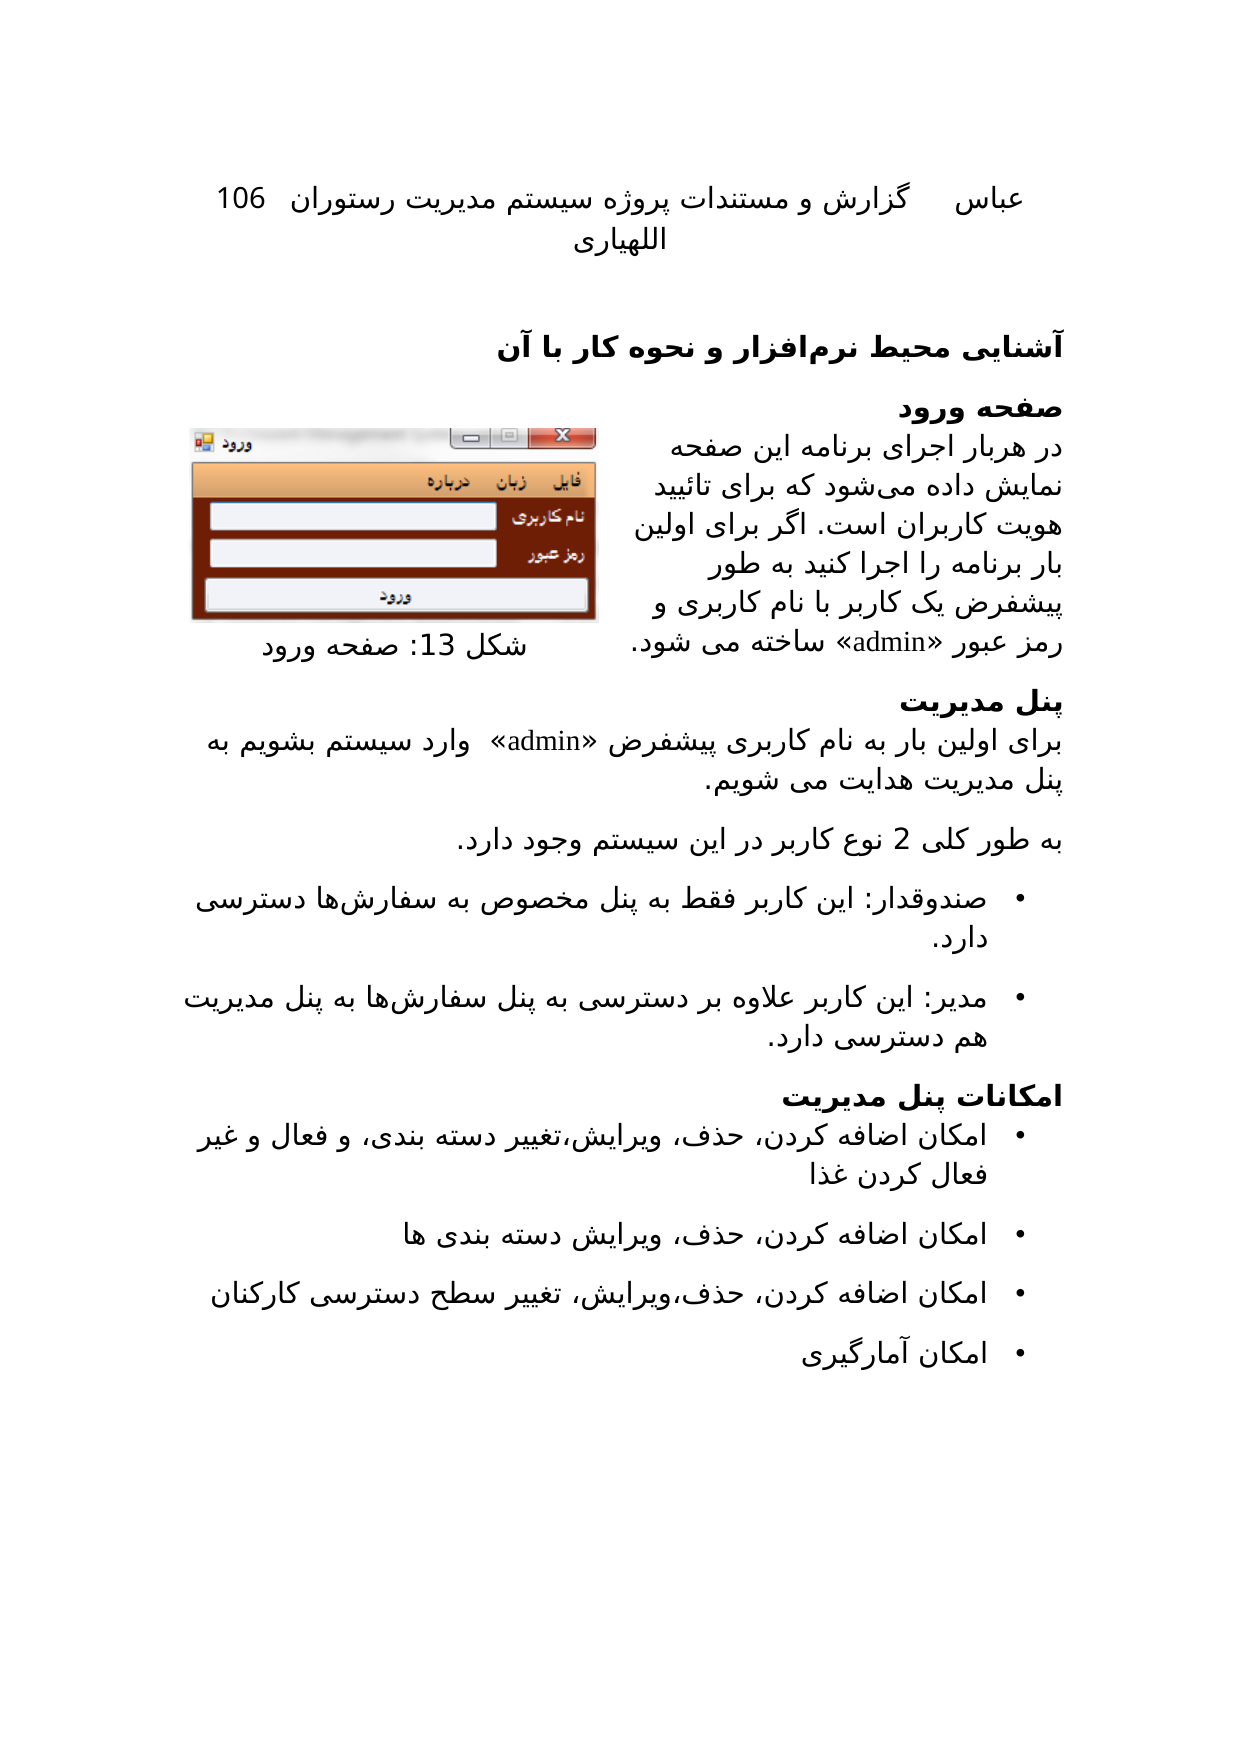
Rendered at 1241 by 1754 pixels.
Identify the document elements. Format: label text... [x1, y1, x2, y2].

text برای اولین بار به نام کاربری پیشفرض «admin» وارد سیستم بشویم به پنل مدیریت هدایت می شویم. [177, 723, 1063, 796]
subtitle صفحه ورود [177, 390, 1063, 424]
list امکان اضافه کردن، حذف،ویرایش، تغییر سطح دسترسی کارکنان [177, 1277, 1026, 1311]
picture [189, 428, 599, 623]
text شکل 13: صفحه ورود [189, 623, 599, 662]
list مدیر: این کاربر علاوه بر دسترسی به پنل سفارش‌ها به پنل مدیریت هم دسترسی دارد. [177, 981, 1026, 1053]
list امکان اضافه کردن، حذف، ویرایش،تغییر دسته بندی، و فعال و غیر فعال کردن غذا [177, 1118, 1026, 1191]
list امکان آمارگیری [177, 1337, 1026, 1371]
text [189, 416, 599, 428]
list صندوقدار: این کاربر فقط به پنل مخصوص به سفارش‌ها دسترسی دارد. [177, 882, 1026, 955]
subtitle پنل مدیریت [177, 684, 1063, 718]
subtitle آشنایی محیط نرم‌افزار و نحوه کار با آن [177, 331, 1063, 364]
text به طور کلی 2 نوع کاربر در این سیستم وجود دارد. [177, 822, 1063, 856]
list امکان اضافه کردن، حذف، ویرایش دسته بندی ها [177, 1217, 1026, 1251]
subtitle امکانات پنل مدیریت [177, 1079, 1063, 1113]
text در هربار اجرای برنامه این صفحه نمایش داده می‌شود که برای تائیید هویت کاربران است. اگر برای اولین بار برنامه را اجرا کنید به طور پیشفرض یک کاربر با نام کاربری و رمز عبور «admin» ساخته می شود. [599, 429, 1063, 658]
